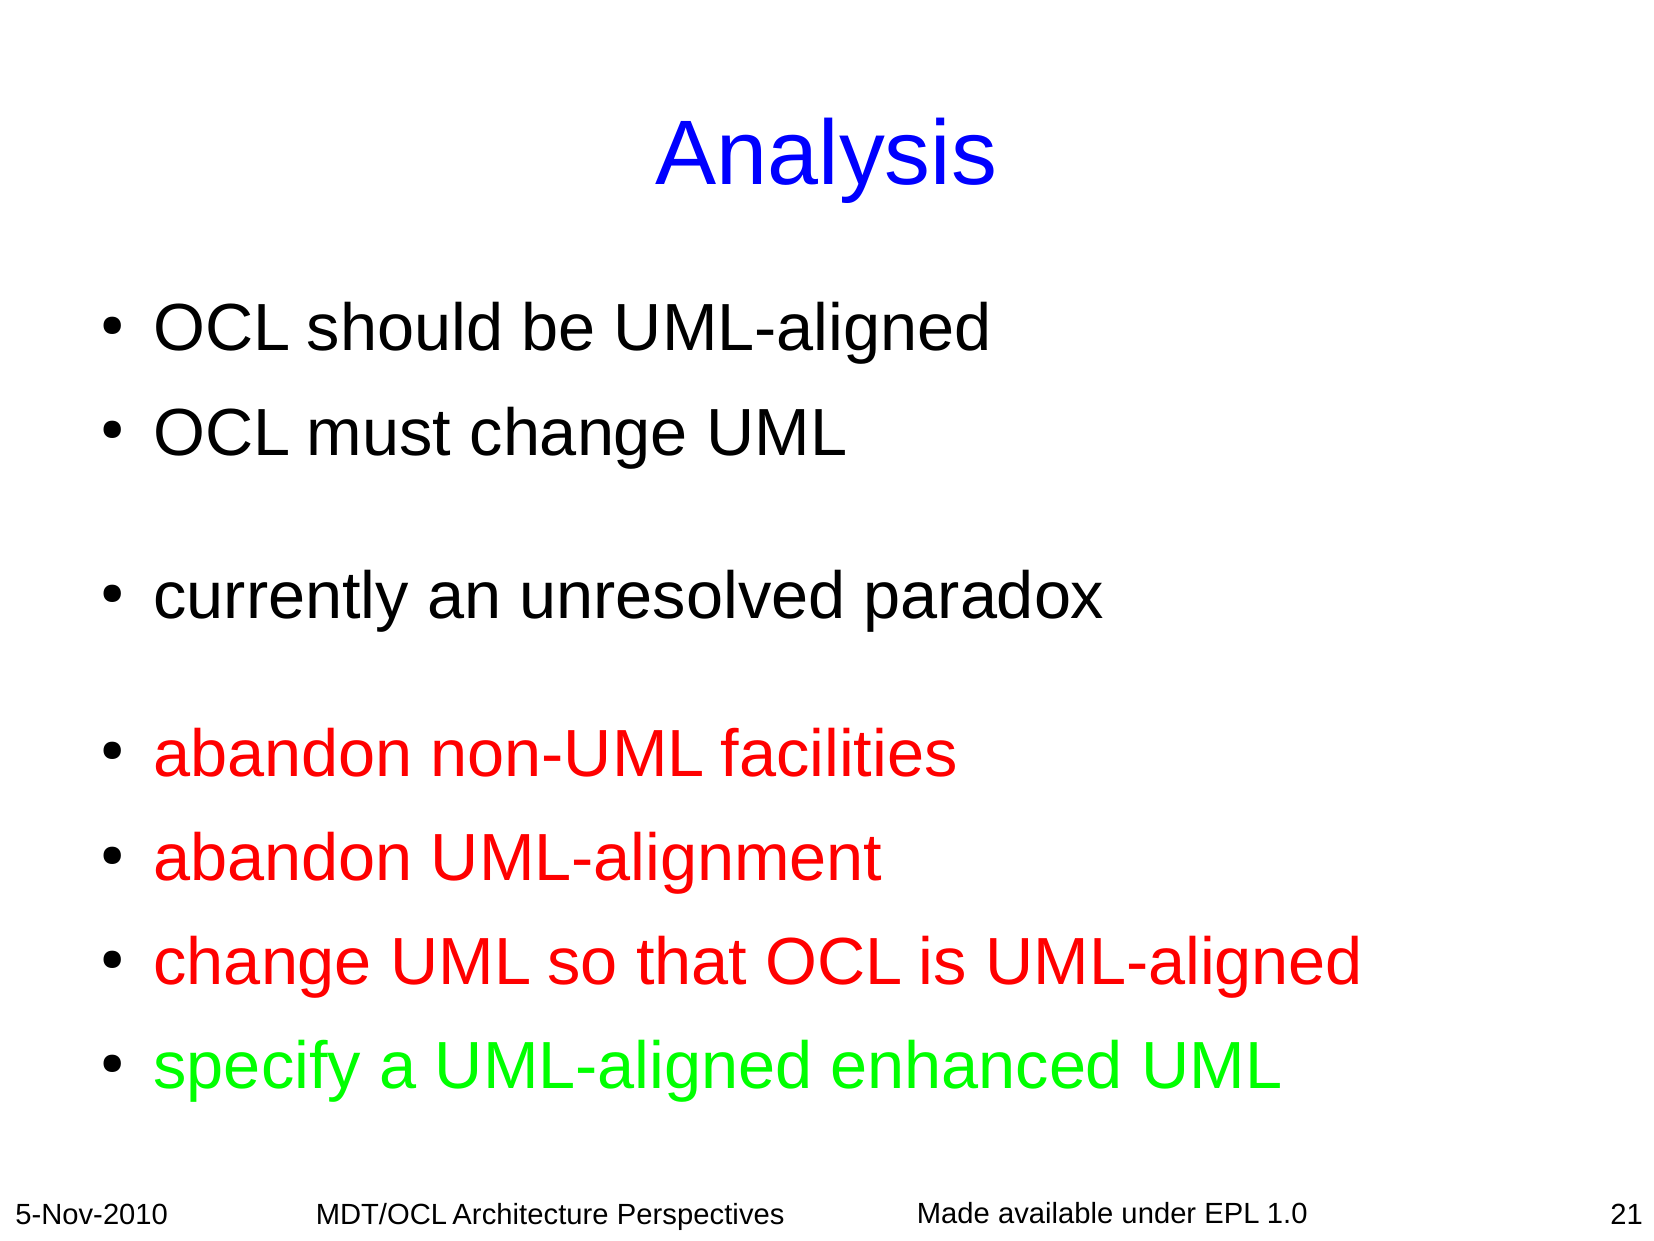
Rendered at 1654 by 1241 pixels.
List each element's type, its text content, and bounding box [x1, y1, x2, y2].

list OCL should be UML-aligned OCL must change UML currently an unresolved paradox abandon non-UML facilities abandon UML-alignment change UML so that OCL is UML-aligned specify a UML-aligned enhanced UML [82, 290, 1571, 1103]
title Analysis [82, 56, 1571, 250]
